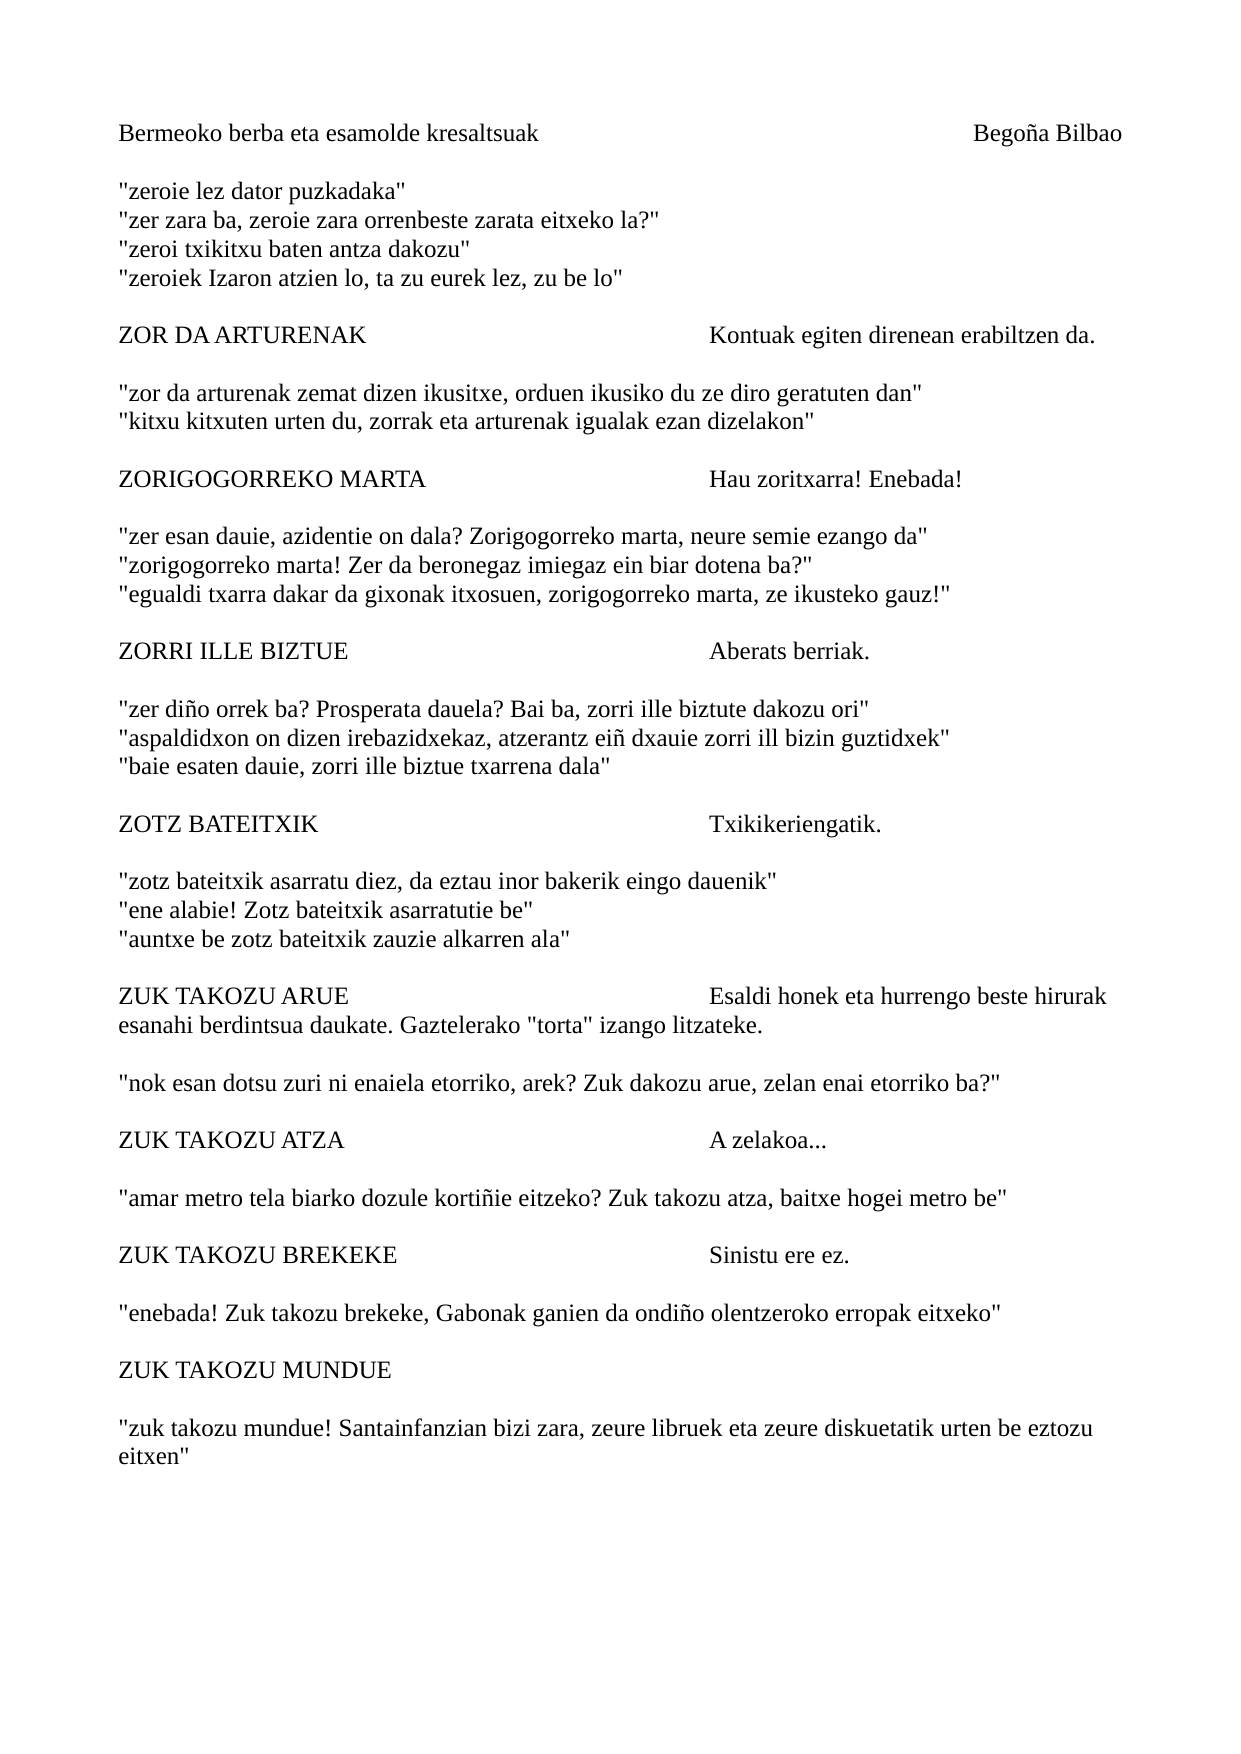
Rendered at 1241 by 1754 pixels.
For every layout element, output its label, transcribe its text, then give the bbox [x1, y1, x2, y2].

text "zer zara ba, zeroie zara orrenbeste zarata eitxeko la?" [118, 205, 1122, 234]
text "egualdi txarra dakar da gixonak itxosuen, zorigogorreko marta, ze ikusteko gauz!" [118, 579, 1122, 608]
text "zorigogorreko marta! Zer da beronegaz imiegaz ein biar dotena ba?" [118, 550, 1122, 579]
text "nok esan dotsu zuri ni enaiela etorriko, arek? Zuk dakozu arue, zelan enai etorriko ba?" [118, 1068, 1122, 1096]
text "zer esan dauie, azidentie on dala? Zorigogorreko marta, neure semie ezango da" [118, 521, 1122, 550]
text "enebada! Zuk takozu brekeke, Gabonak ganien da ondiño olentzeroko erropak eitxeko" [118, 1298, 1122, 1326]
text "zeroiek Izaron atzien lo, ta zu eurek lez, zu be lo" [118, 263, 1122, 291]
text "amar metro tela biarko dozule kortiñie eitzeko? Zuk takozu atza, baitxe hogei metro be" [118, 1183, 1122, 1211]
text ZUK TAKOZU ARUE Esaldi honek eta hurrengo beste hirurak esanahi berdintsua daukate. Gaztelerako "torta" izango litzateke. [118, 981, 1122, 1039]
text "baie esaten dauie, zorri ille biztue txarrena dala" [118, 751, 1122, 780]
text "zeroie lez dator puzkadaka" [118, 176, 1122, 205]
text "zuk takozu mundue! Santainfanzian bizi zara, zeure libruek eta zeure diskuetatik urten be eztozu eitxen" [118, 1413, 1122, 1470]
text "zer diño orrek ba? Prosperata dauela? Bai ba, zorri ille biztute dakozu ori" [118, 694, 1122, 723]
text ZORRI ILLE BIZTUE Aberats berriak. [118, 636, 1122, 665]
text "kitxu kitxuten urten du, zorrak eta arturenak igualak ezan dizelakon" [118, 406, 1122, 435]
text "zeroi txikitxu baten antza dakozu" [118, 234, 1122, 263]
text "zor da arturenak zemat dizen ikusitxe, orduen ikusiko du ze diro geratuten dan" [118, 378, 1122, 406]
text "aspaldidxon on dizen irebazidxekaz, atzerantz eiñ dxauie zorri ill bizin guztidxek" [118, 723, 1122, 751]
text ZUK TAKOZU BREKEKE Sinistu ere ez. [118, 1240, 1122, 1269]
text "zotz bateitxik asarratu diez, da eztau inor bakerik eingo dauenik" [118, 866, 1122, 895]
text "ene alabie! Zotz bateitxik asarratutie be" [118, 895, 1122, 924]
text ZOTZ BATEITXIK Txikikeriengatik. [118, 809, 1122, 838]
text ZUK TAKOZU MUNDUE [118, 1355, 1122, 1384]
text ZORIGOGORREKO MARTA Hau zoritxarra! Enebada! [118, 464, 1122, 493]
text "auntxe be zotz bateitxik zauzie alkarren ala" [118, 924, 1122, 953]
text ZUK TAKOZU ATZA A zelakoa... [118, 1125, 1122, 1154]
text ZOR DA ARTURENAK Kontuak egiten direnean erabiltzen da. [118, 320, 1122, 349]
